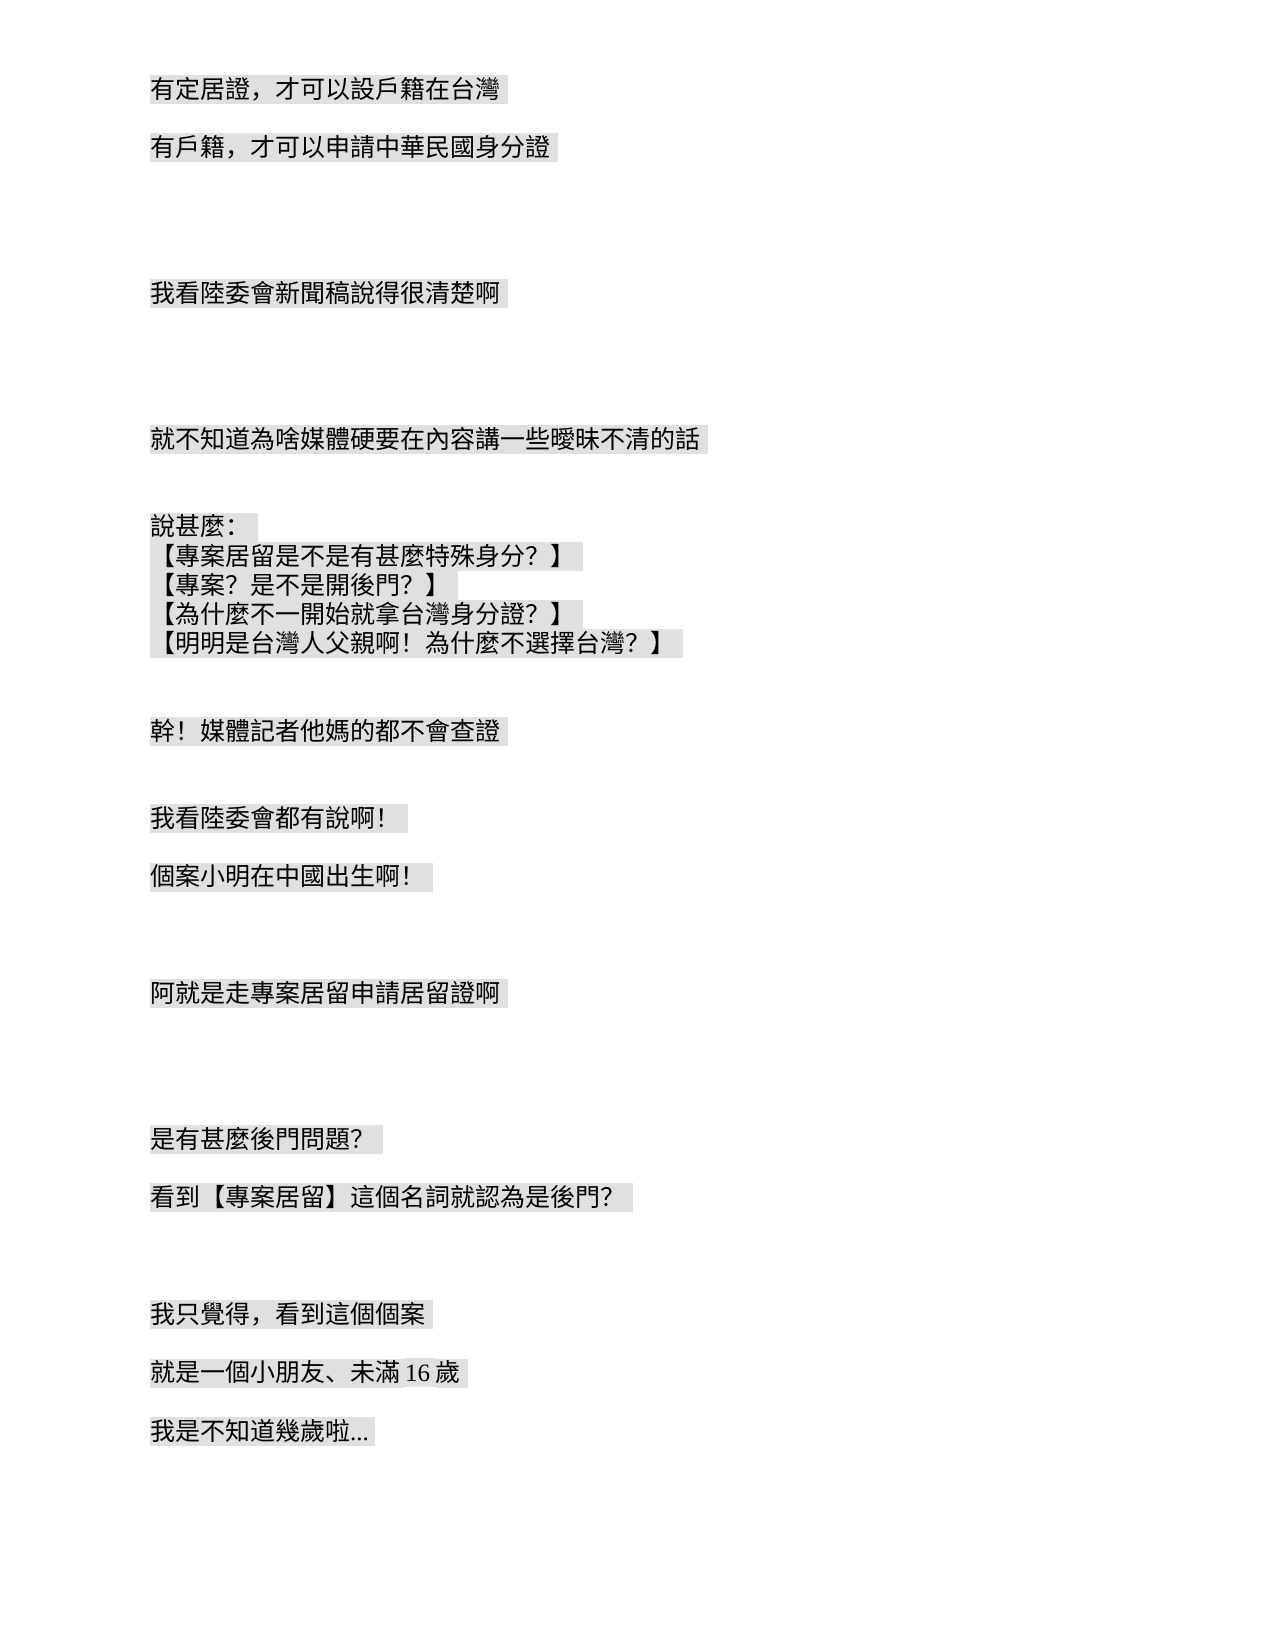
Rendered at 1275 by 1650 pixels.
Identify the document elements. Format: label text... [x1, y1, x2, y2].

text 有定居證，才可以設戶籍在台灣 有戶籍，才可以申請中華民國身分證 我看陸委會新聞稿說得很清楚啊 就不知道為啥媒體硬要在內容講一些曖昧不清的話 說甚麼： 【專案居留是不是有甚麼特殊身分？】 【專案？是不是開後門？】 【為什麼不一開始就拿台灣身分證？】 【明明是台灣人父親啊！為什麼不選擇台灣？】 幹！媒體記者他媽的都不會查證 我看陸委會都有說啊！ 個案小明在中國出生啊！ 阿就是走專案居留申請居留證啊 是有甚麼後門問題？ 看到【專案居留】這個名詞就認為是後門？ 我只覺得，看到這個個案 就是一個小朋友、未滿16歲 我是不知道幾歲啦... [150, 75, 1125, 1563]
